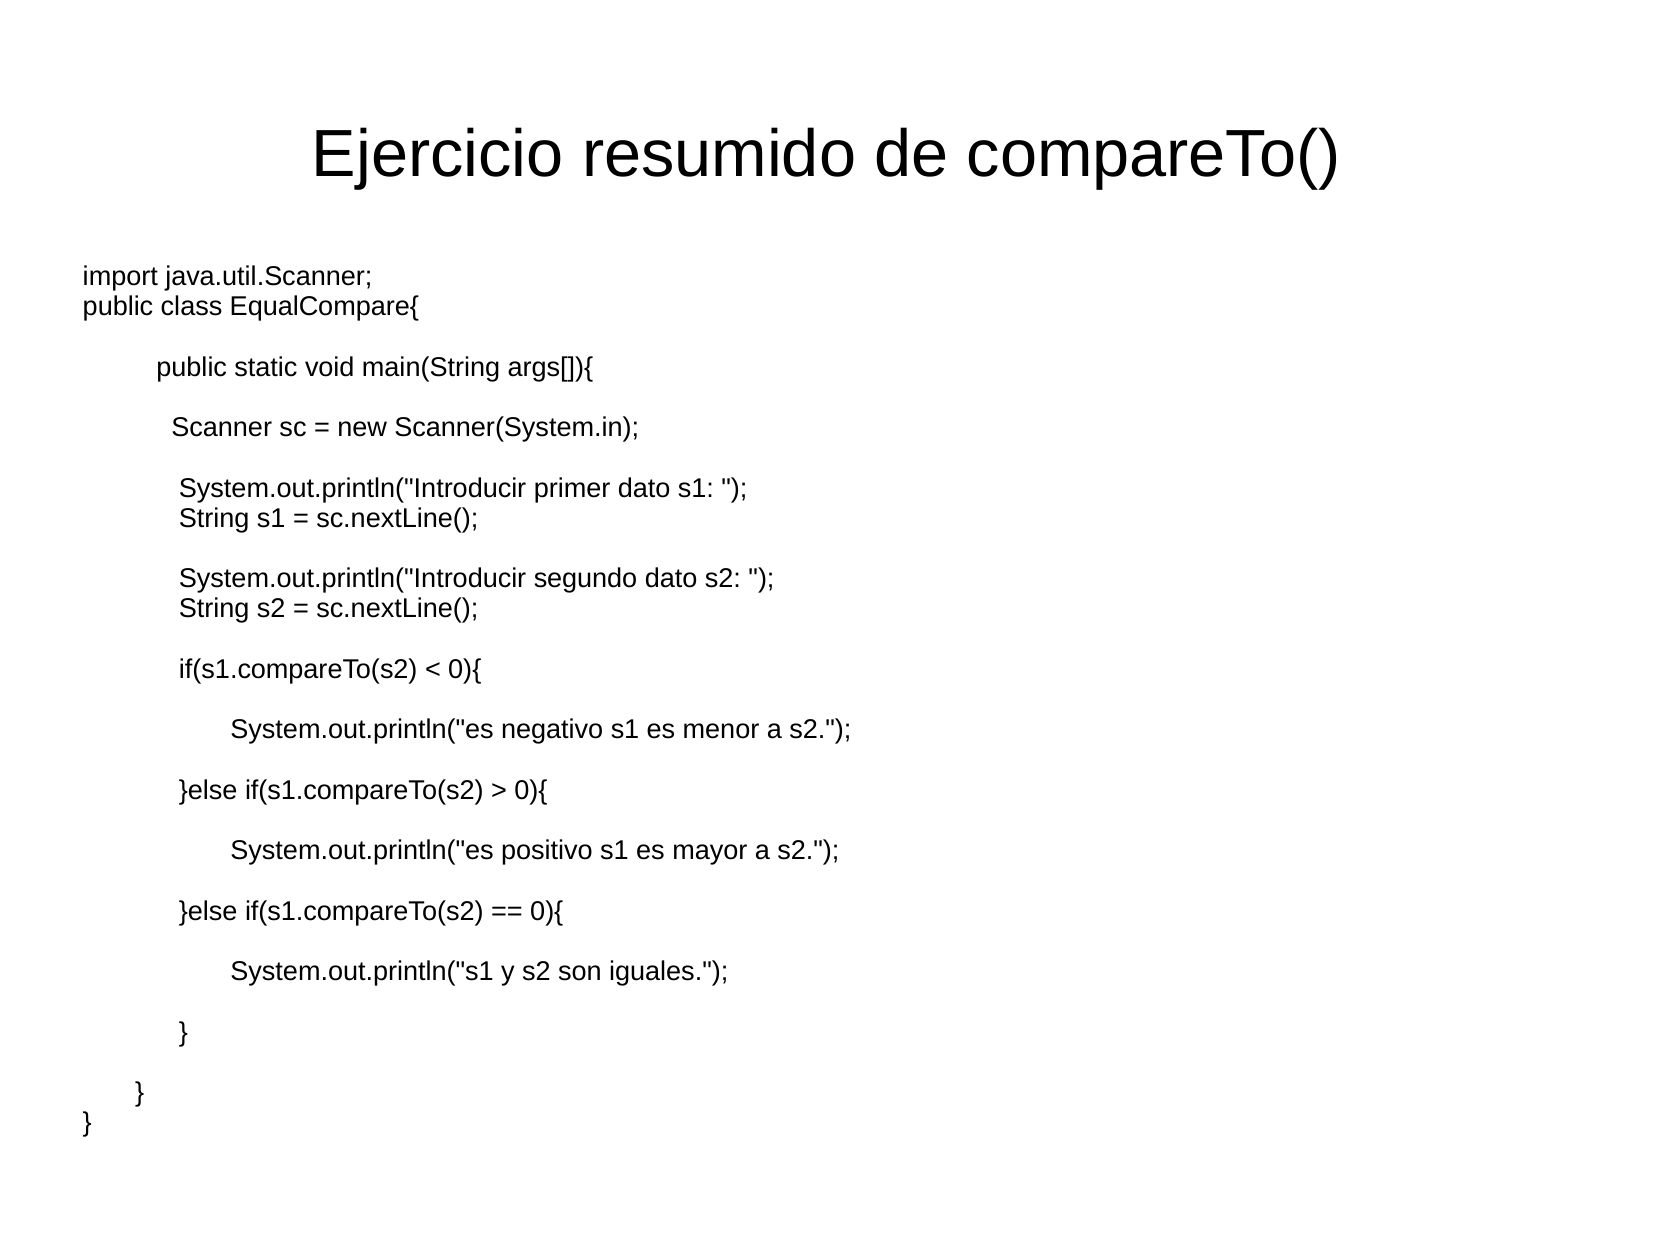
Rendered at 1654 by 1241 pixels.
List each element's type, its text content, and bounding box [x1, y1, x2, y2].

subtitle import java.util.Scanner; public class EqualCompare{ public static void main(String args[]){ Scanner sc = new Scanner(System.in); System.out.println("Introducir primer dato s1: "); String s1 = sc.nextLine(); System.out.println("Introducir segundo dato s2: "); String s2 = sc.nextLine(); if(s1.compareTo(s2) < 0){ System.out.println("es negativo s1 es menor a s2."); }else if(s1.compareTo(s2) > 0){ System.out.println("es positivo s1 es mayor a s2."); }else if(s1.compareTo(s2) == 0){ System.out.println("s1 y s2 son iguales."); } } } [82, 264, 1571, 1135]
title Ejercicio resumido de compareTo() [82, 49, 1571, 257]
